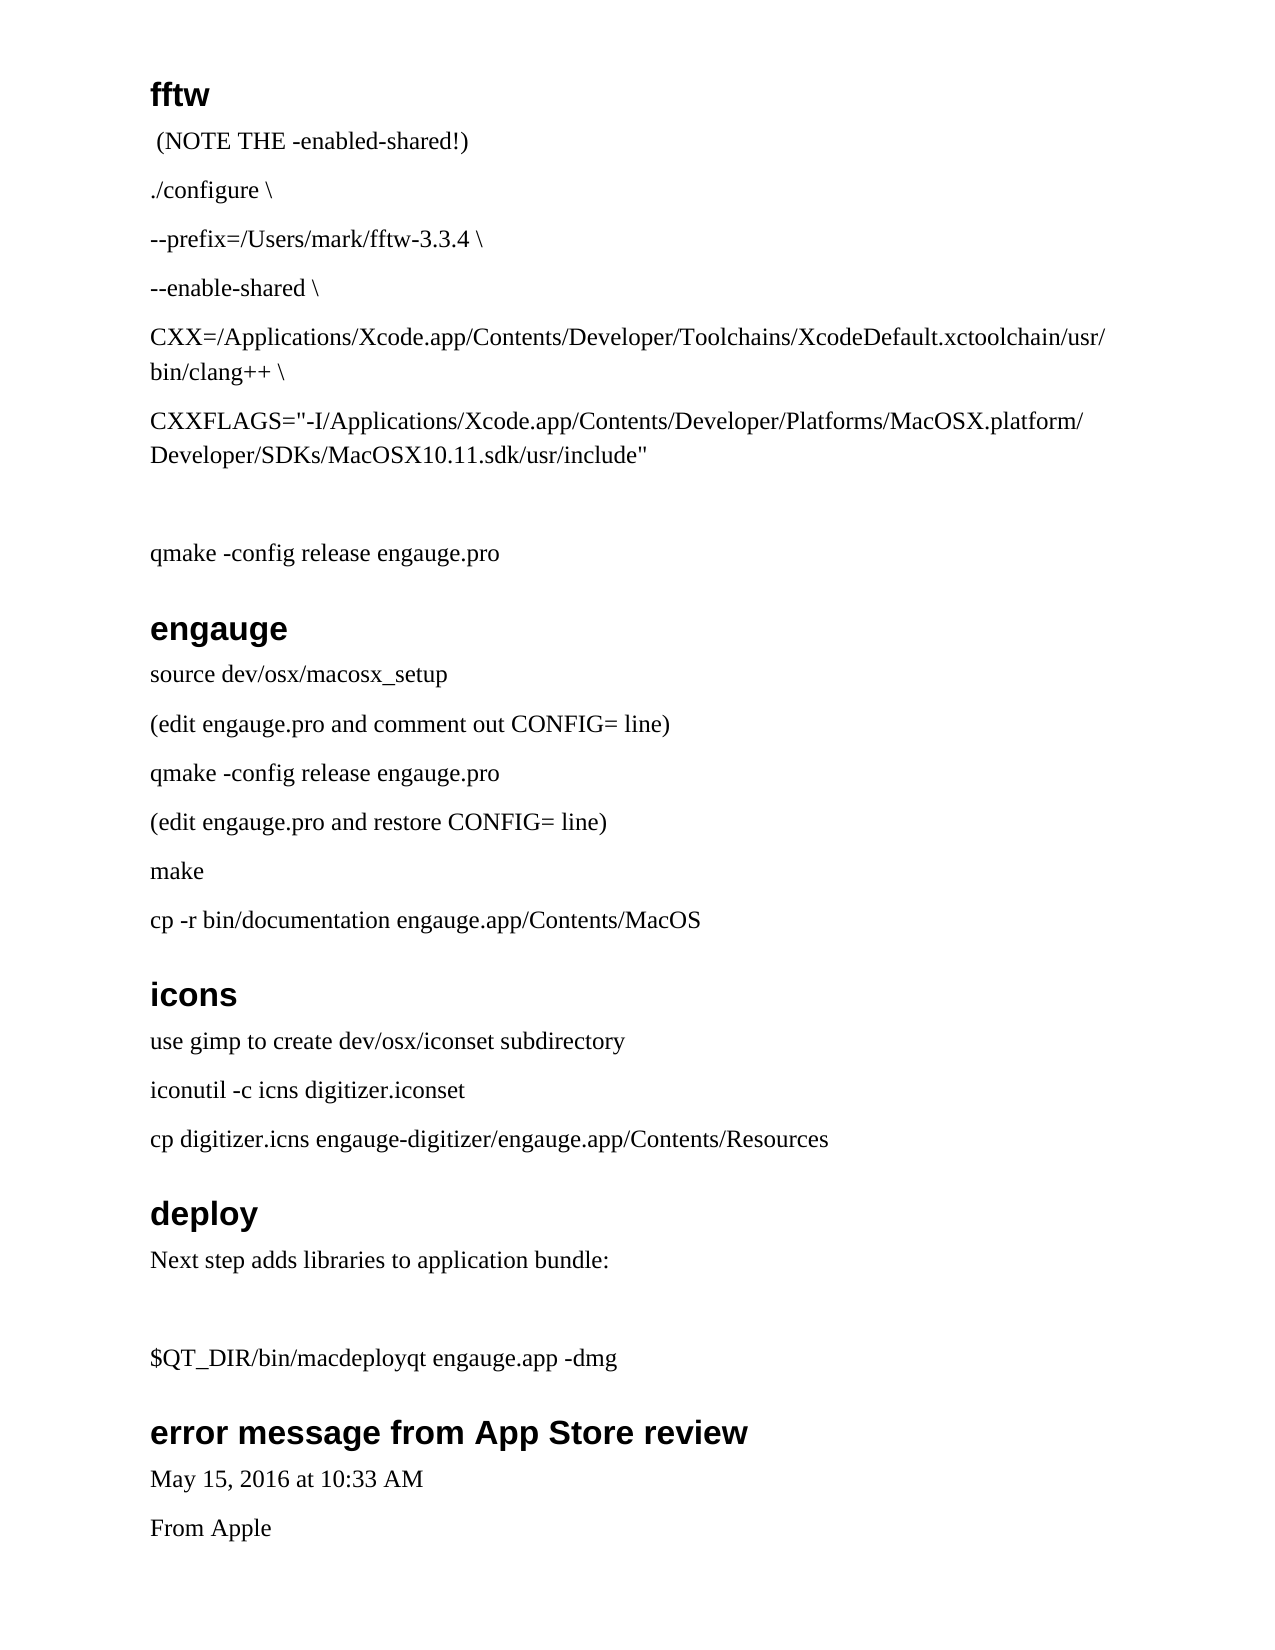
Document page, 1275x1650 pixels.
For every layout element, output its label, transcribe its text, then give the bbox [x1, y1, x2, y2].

text --enable-shared \ [150, 273, 1125, 302]
subtitle engauge [150, 608, 1125, 647]
text iconutil -c icns digitizer.iconset [150, 1075, 1125, 1104]
subtitle deploy [150, 1194, 1125, 1233]
text May 15, 2016 at 10:33 AM [150, 1464, 1125, 1493]
text From Apple [150, 1513, 1125, 1542]
text CXXFLAGS="-I/Applications/Xcode.app/Contents/Developer/Platforms/MacOSX.platform/Developer/SDKs/MacOSX10.11.sdk/usr/include" [150, 406, 1125, 469]
text Next step adds libraries to application bundle: [150, 1245, 1125, 1274]
text $QT_DIR/bin/macdeployqt engauge.app -dmg [150, 1343, 1125, 1372]
subtitle icons [150, 975, 1125, 1013]
text (edit engauge.pro and comment out CONFIG= line) [150, 709, 1125, 737]
text --prefix=/Users/mark/fftw-3.3.4 \ [150, 224, 1125, 253]
text qmake -config release engauge.pro [150, 538, 1125, 567]
text ./configure \ [150, 175, 1125, 204]
text (NOTE THE -enabled-shared!) [150, 126, 1125, 155]
text (edit engauge.pro and restore CONFIG= line) [150, 807, 1125, 836]
text use gimp to create dev/osx/iconset subdirectory [150, 1026, 1125, 1055]
subtitle error message from App Store review [150, 1413, 1125, 1452]
text cp digitizer.icns engauge-digitizer/engauge.app/Contents/Resources [150, 1124, 1125, 1153]
text qmake -config release engauge.pro [150, 758, 1125, 786]
text source dev/osx/macosx_setup [150, 659, 1125, 688]
subtitle fftw [150, 75, 1125, 114]
text CXX=/Applications/Xcode.app/Contents/Developer/Toolchains/XcodeDefault.xctoolchain/usr/bin/clang++ \ [150, 322, 1125, 386]
text make [150, 856, 1125, 884]
text cp -r bin/documentation engauge.app/Contents/MacOS [150, 905, 1125, 934]
